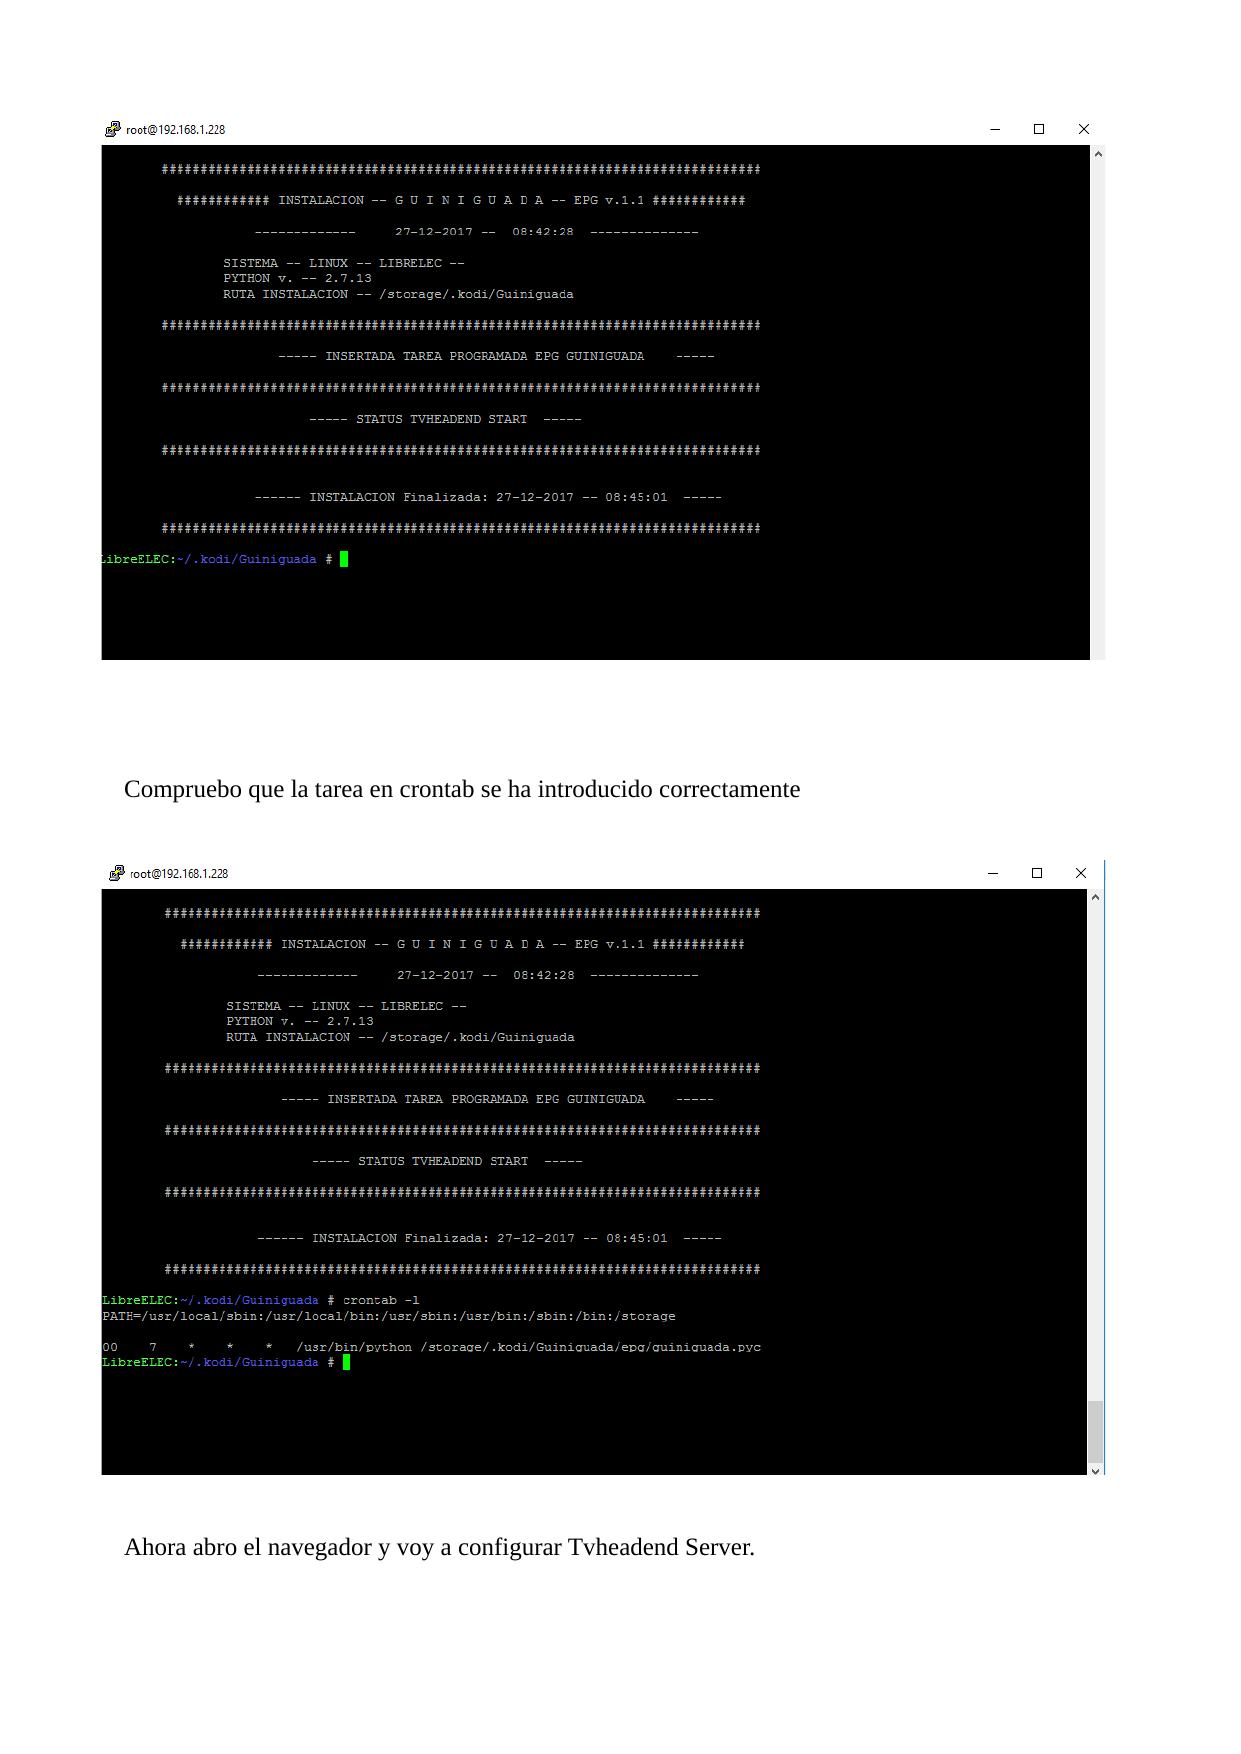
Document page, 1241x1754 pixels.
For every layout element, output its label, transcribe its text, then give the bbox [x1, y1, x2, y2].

text Ahora abro el navegador y voy a configurar Tvheadend Server. [50, 1532, 1157, 1561]
text Compruebo que la tarea en crontab se ha introducido correctamente [50, 774, 1157, 803]
picture [101, 860, 1106, 1475]
picture [101, 118, 1106, 660]
